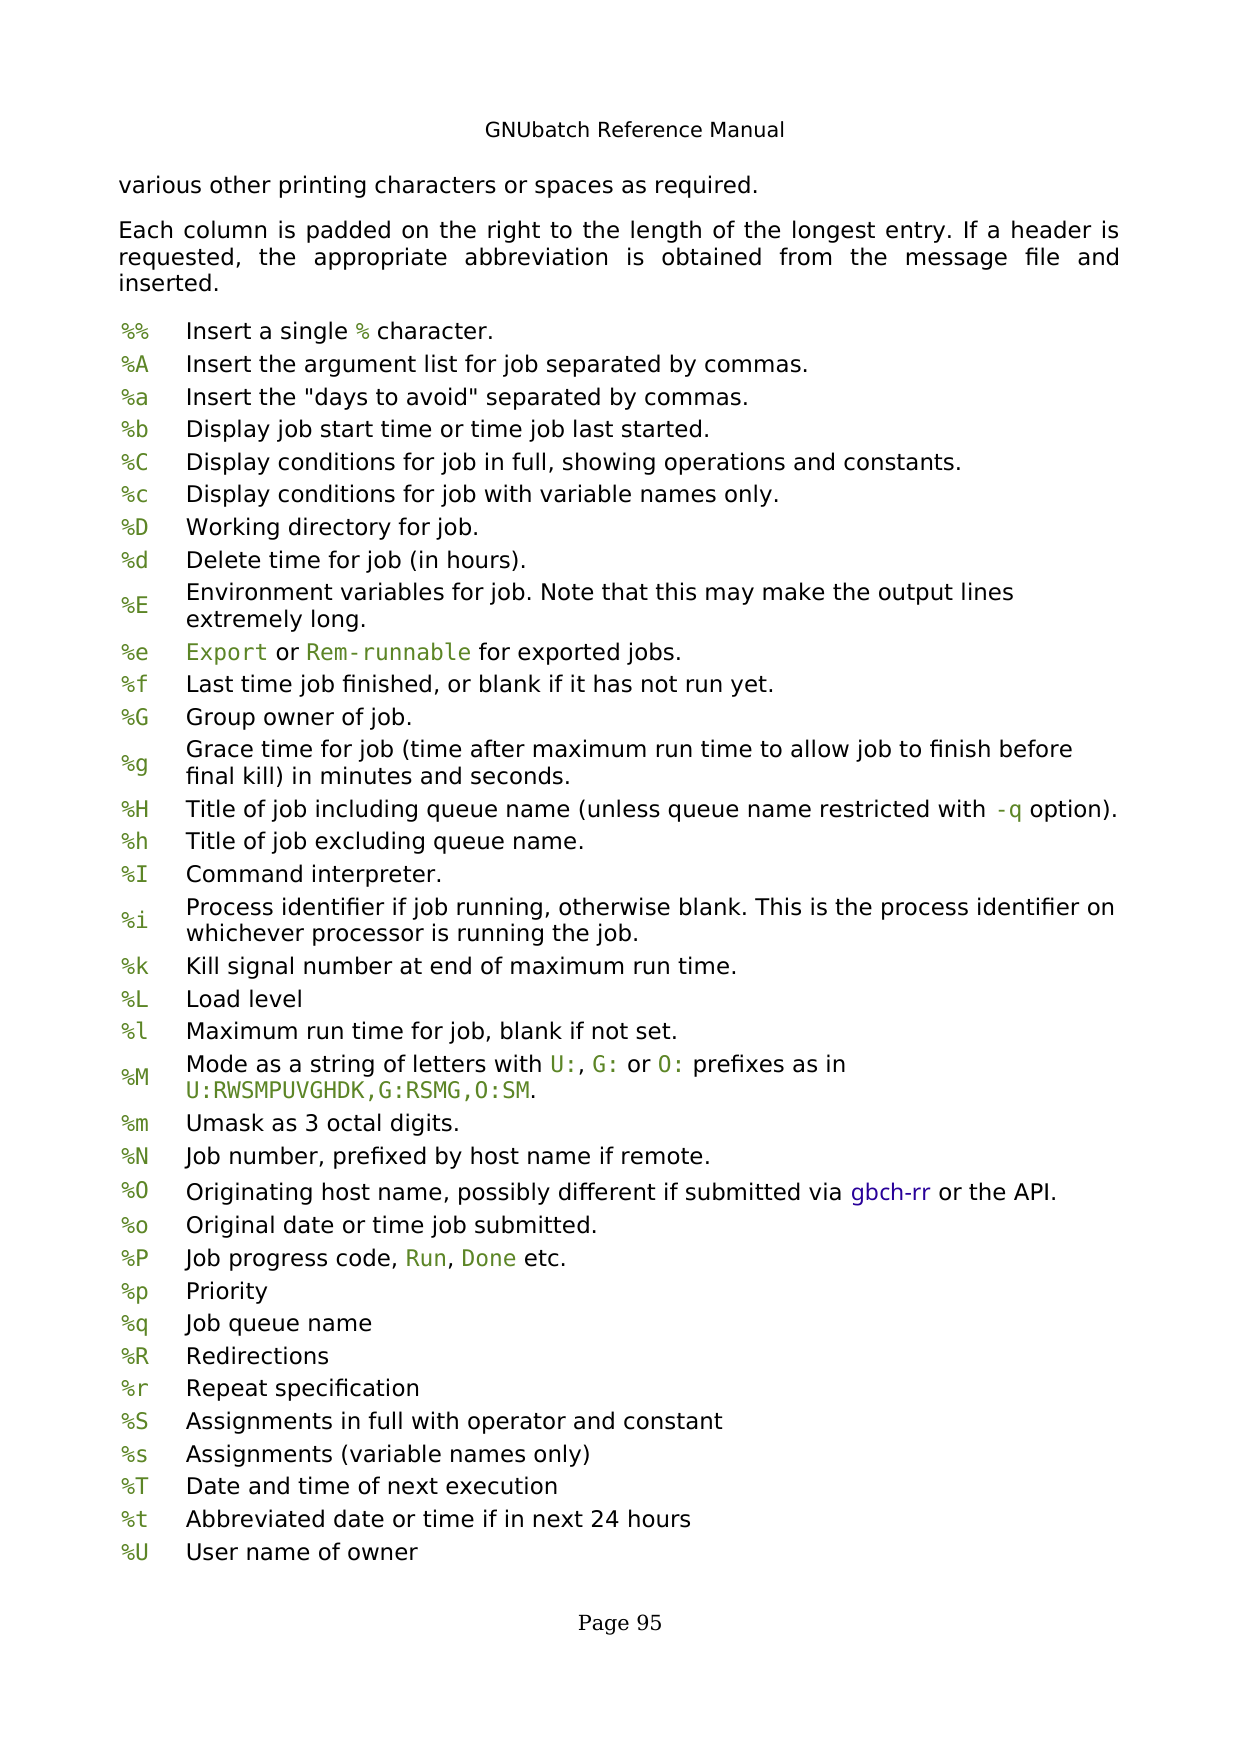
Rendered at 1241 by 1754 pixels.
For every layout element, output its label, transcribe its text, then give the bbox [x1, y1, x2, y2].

table_cell Command interpreter. [183, 858, 1122, 891]
table_cell %S [118, 1405, 183, 1438]
table_cell Display conditions for job in full, showing operations and constants. [183, 446, 1122, 479]
table_cell %T [118, 1471, 183, 1503]
table_cell %s [118, 1438, 183, 1471]
table_cell Insert the argument list for job separated by commas. [183, 348, 1122, 381]
table_cell %R [118, 1340, 183, 1373]
table_cell Export or Rem-runnable for exported jobs. [183, 636, 1122, 668]
table_cell %p [118, 1275, 183, 1307]
table_cell Delete time for job (in hours). [183, 544, 1122, 576]
table_cell Assignments in full with operator and constant [183, 1405, 1122, 1438]
table_cell %f [118, 669, 183, 701]
table_cell %N [118, 1140, 183, 1173]
table_cell Kill signal number at end of maximum run time. [183, 950, 1122, 983]
table_cell Umask as 3 octal digits. [183, 1108, 1122, 1140]
table_cell %U [118, 1536, 183, 1568]
table_cell Group owner of job. [183, 701, 1122, 734]
table_cell Date and time of next execution [183, 1471, 1122, 1503]
table_cell %b [118, 414, 183, 446]
table_cell %H [118, 793, 183, 826]
table_cell Grace time for job (time after maximum run time to allow job to finish before final kill) in minutes and seconds. [183, 734, 1122, 793]
table_cell %O [118, 1173, 183, 1210]
table_cell Job progress code, Run, Done etc. [183, 1242, 1122, 1275]
table_cell %d [118, 544, 183, 576]
table_cell Assignments (variable names only) [183, 1438, 1122, 1471]
table_cell Display job start time or time job last started. [183, 414, 1122, 446]
table_cell %r [118, 1373, 183, 1405]
table_cell %M [118, 1048, 183, 1107]
table_cell %q [118, 1308, 183, 1340]
table_cell %g [118, 734, 183, 793]
table_cell Insert the "days to avoid" separated by commas. [183, 381, 1122, 413]
table_header %% [118, 316, 183, 348]
table_cell Maximum run time for job, blank if not set. [183, 1015, 1122, 1048]
table_cell Original date or time job submitted. [183, 1210, 1122, 1242]
table_cell Priority [183, 1275, 1122, 1307]
table_cell Title of job including queue name (unless queue name restricted with -q option). [183, 793, 1122, 826]
table_cell Originating host name, possibly different if submitted via gbch-rr or the API. [183, 1173, 1122, 1210]
table_cell %h [118, 826, 183, 858]
table_cell %I [118, 858, 183, 891]
table_cell Last time job finished, or blank if it has not run yet. [183, 669, 1122, 701]
table_cell %o [118, 1210, 183, 1242]
text various other printing characters or spaces as required. [118, 172, 1122, 199]
table_cell %A [118, 348, 183, 381]
table_cell %e [118, 636, 183, 668]
table_cell User name of owner [183, 1536, 1122, 1568]
table_cell Job number, prefixed by host name if remote. [183, 1140, 1122, 1173]
table_cell Redirections [183, 1340, 1122, 1373]
table_cell %k [118, 950, 183, 983]
table_cell Mode as a string of letters with U:, G: or O: prefixes as in U:RWSMPUVGHDK,G:RSMG,O:SM. [183, 1048, 1122, 1107]
table_cell Repeat specification [183, 1373, 1122, 1405]
table_cell %P [118, 1242, 183, 1275]
table_cell %m [118, 1108, 183, 1140]
table_cell %c [118, 479, 183, 511]
table_cell Working directory for job. [183, 511, 1122, 544]
table_cell %i [118, 891, 183, 950]
table_header Insert a single % character. [183, 316, 1122, 348]
table_cell Job queue name [183, 1308, 1122, 1340]
table_cell %t [118, 1503, 183, 1536]
table_cell %D [118, 511, 183, 544]
table_cell %E [118, 576, 183, 636]
table_cell Display conditions for job with variable names only. [183, 479, 1122, 511]
table_cell Environment variables for job. Note that this may make the output lines extremely long. [183, 576, 1122, 636]
table_cell Load level [183, 983, 1122, 1015]
text Each column is padded on the right to the length of the longest entry. If a header is requested, the appropriate abbreviation is obtained from the message file and inserted. [118, 217, 1122, 297]
table_cell %a [118, 381, 183, 413]
table_cell %G [118, 701, 183, 734]
table_cell %l [118, 1015, 183, 1048]
table_cell %C [118, 446, 183, 479]
table_cell %L [118, 983, 183, 1015]
table_cell Abbreviated date or time if in next 24 hours [183, 1503, 1122, 1536]
table_cell Title of job excluding queue name. [183, 826, 1122, 858]
table_cell Process identifier if job running, otherwise blank. This is the process identifier on whichever processor is running the job. [183, 891, 1122, 950]
